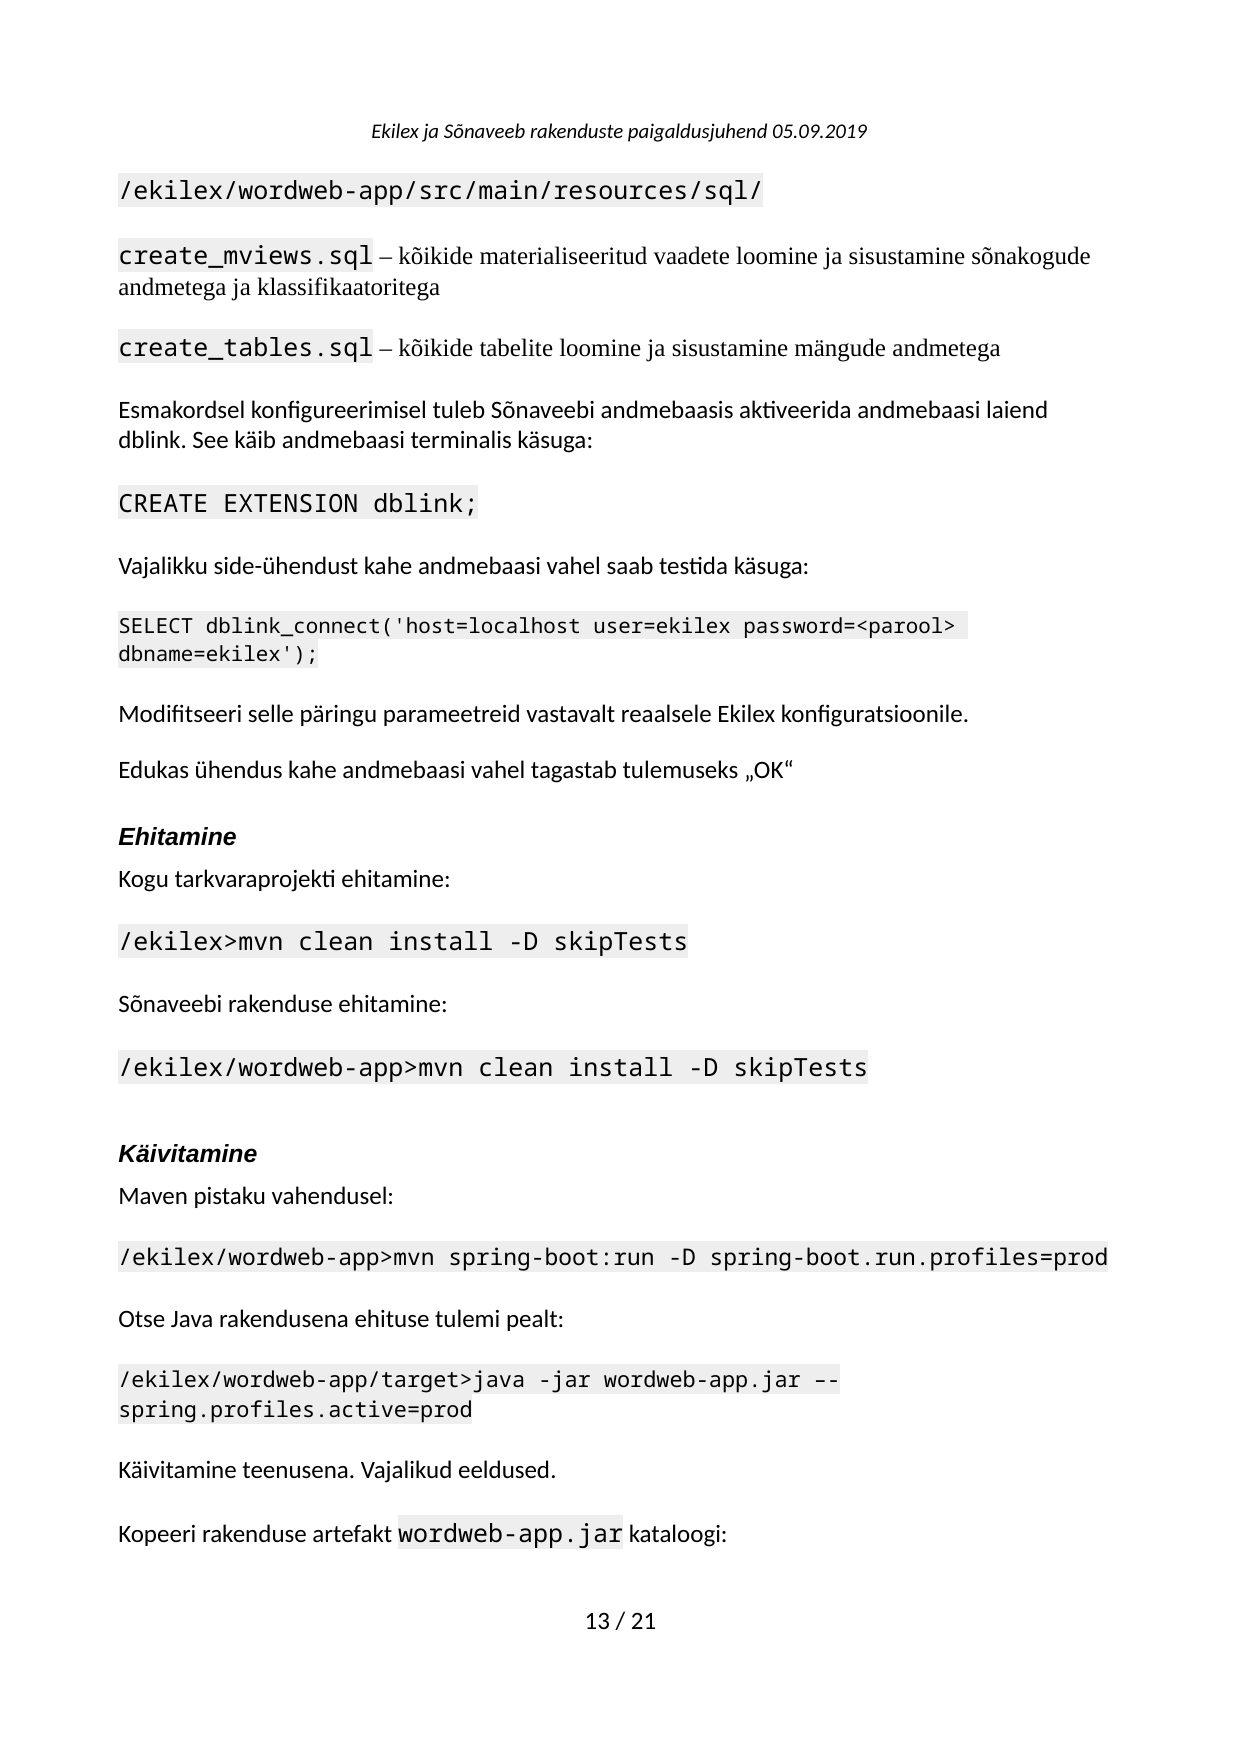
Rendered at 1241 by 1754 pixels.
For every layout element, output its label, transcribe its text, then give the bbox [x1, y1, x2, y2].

text /ekilex/wordweb-app/target>java -jar wordweb-app.jar –-spring.profiles.active=prod [118, 1364, 1122, 1424]
text /ekilex>mvn clean install -D skipTests [118, 924, 1122, 958]
text Kogu tarkvaraprojekti ehitamine: [118, 863, 1122, 893]
text CREATE EXTENSION dblink; [118, 485, 1122, 519]
text Sõnaveebi rakenduse ehitamine: [118, 988, 1122, 1019]
subtitle Käivitamine [118, 1139, 1122, 1168]
text create_mviews.sql – kõikide materialiseeritud vaadete loomine ja sisustamine sõnakogude andmetega ja klassifikaatoritega [118, 238, 1122, 300]
text Käivitamine teenusena. Vajalikud eeldused. [118, 1454, 1122, 1485]
text Otse Java rakendusena ehituse tulemi pealt: [118, 1303, 1122, 1333]
subtitle Ehitamine [118, 822, 1122, 850]
text /ekilex/wordweb-app/src/main/resources/sql/ [118, 173, 1122, 207]
text Edukas ühendus kahe andmebaasi vahel tagastab tulemuseks „OK“ [118, 754, 1122, 784]
text /ekilex/wordweb-app>mvn clean install -D skipTests [118, 1049, 1122, 1084]
text Vajalikku side-ühendust kahe andmebaasi vahel saab testida käsuga: [118, 550, 1122, 580]
text create_tables.sql – kõikide tabelite loomine ja sisustamine mängude andmetega [118, 329, 1122, 363]
text Maven pistaku vahendusel: [118, 1180, 1122, 1211]
text Esmakordsel konfigureerimisel tuleb Sõnaveebi andmebaasis aktiveerida andmebaasi laiend dblink. See käib andmebaasi terminalis käsuga: [118, 394, 1122, 455]
text Kopeeri rakenduse artefakt wordweb-app.jar kataloogi: [118, 1515, 1122, 1549]
text Modifitseeri selle päringu parameetreid vastavalt reaalsele Ekilex konfiguratsioonile. [118, 698, 1122, 729]
text /ekilex/wordweb-app>mvn spring-boot:run -D spring-boot.run.profiles=prod [118, 1241, 1122, 1272]
text SELECT dblink_connect('host=localhost user=ekilex password=<parool> dbname=ekilex'); [118, 611, 1122, 668]
